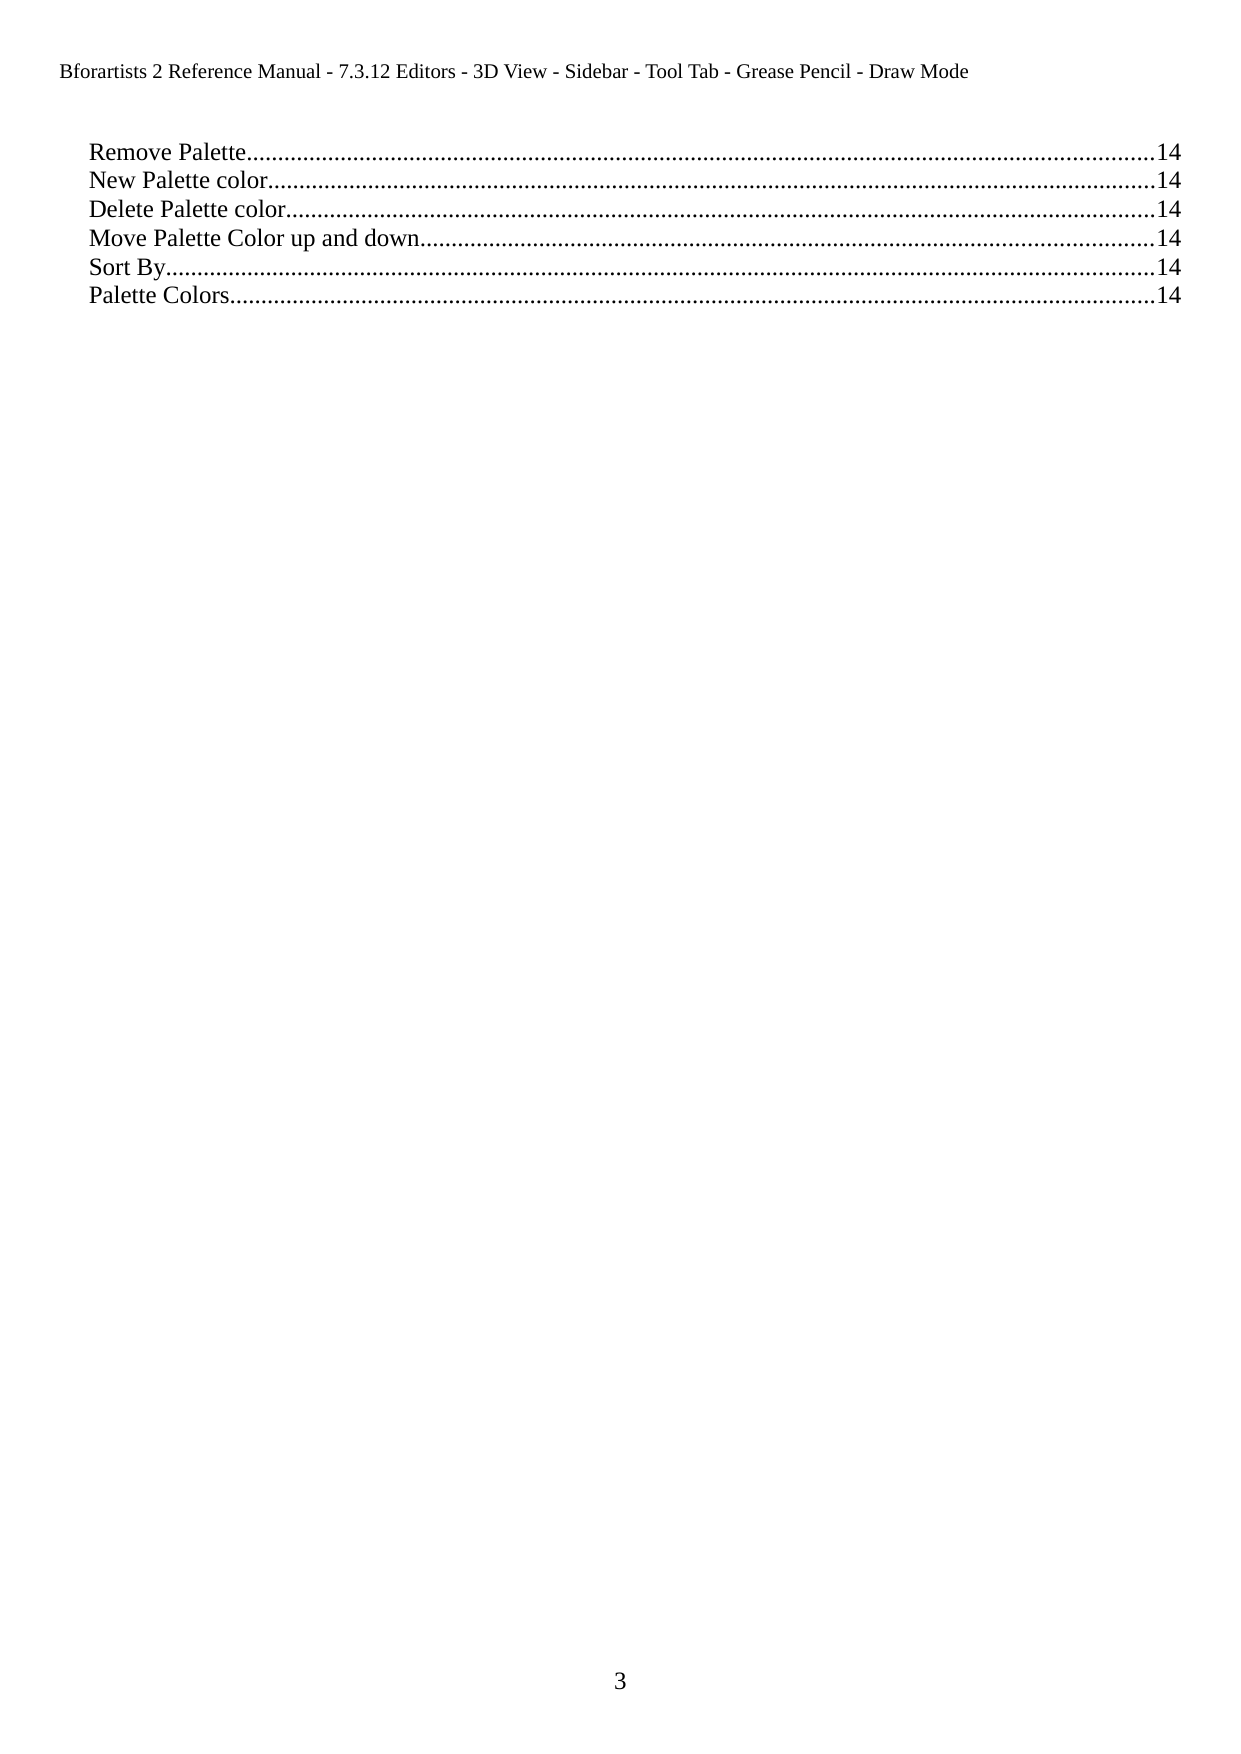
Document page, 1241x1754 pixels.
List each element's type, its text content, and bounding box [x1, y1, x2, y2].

text Move Palette Color up and down 14 [88, 223, 1181, 252]
text Palette Colors 14 [88, 280, 1181, 309]
text Sort By 14 [88, 252, 1181, 280]
text Delete Palette color 14 [88, 194, 1181, 223]
text New Palette color 14 [88, 165, 1181, 194]
text Remove Palette 14 [88, 137, 1181, 165]
